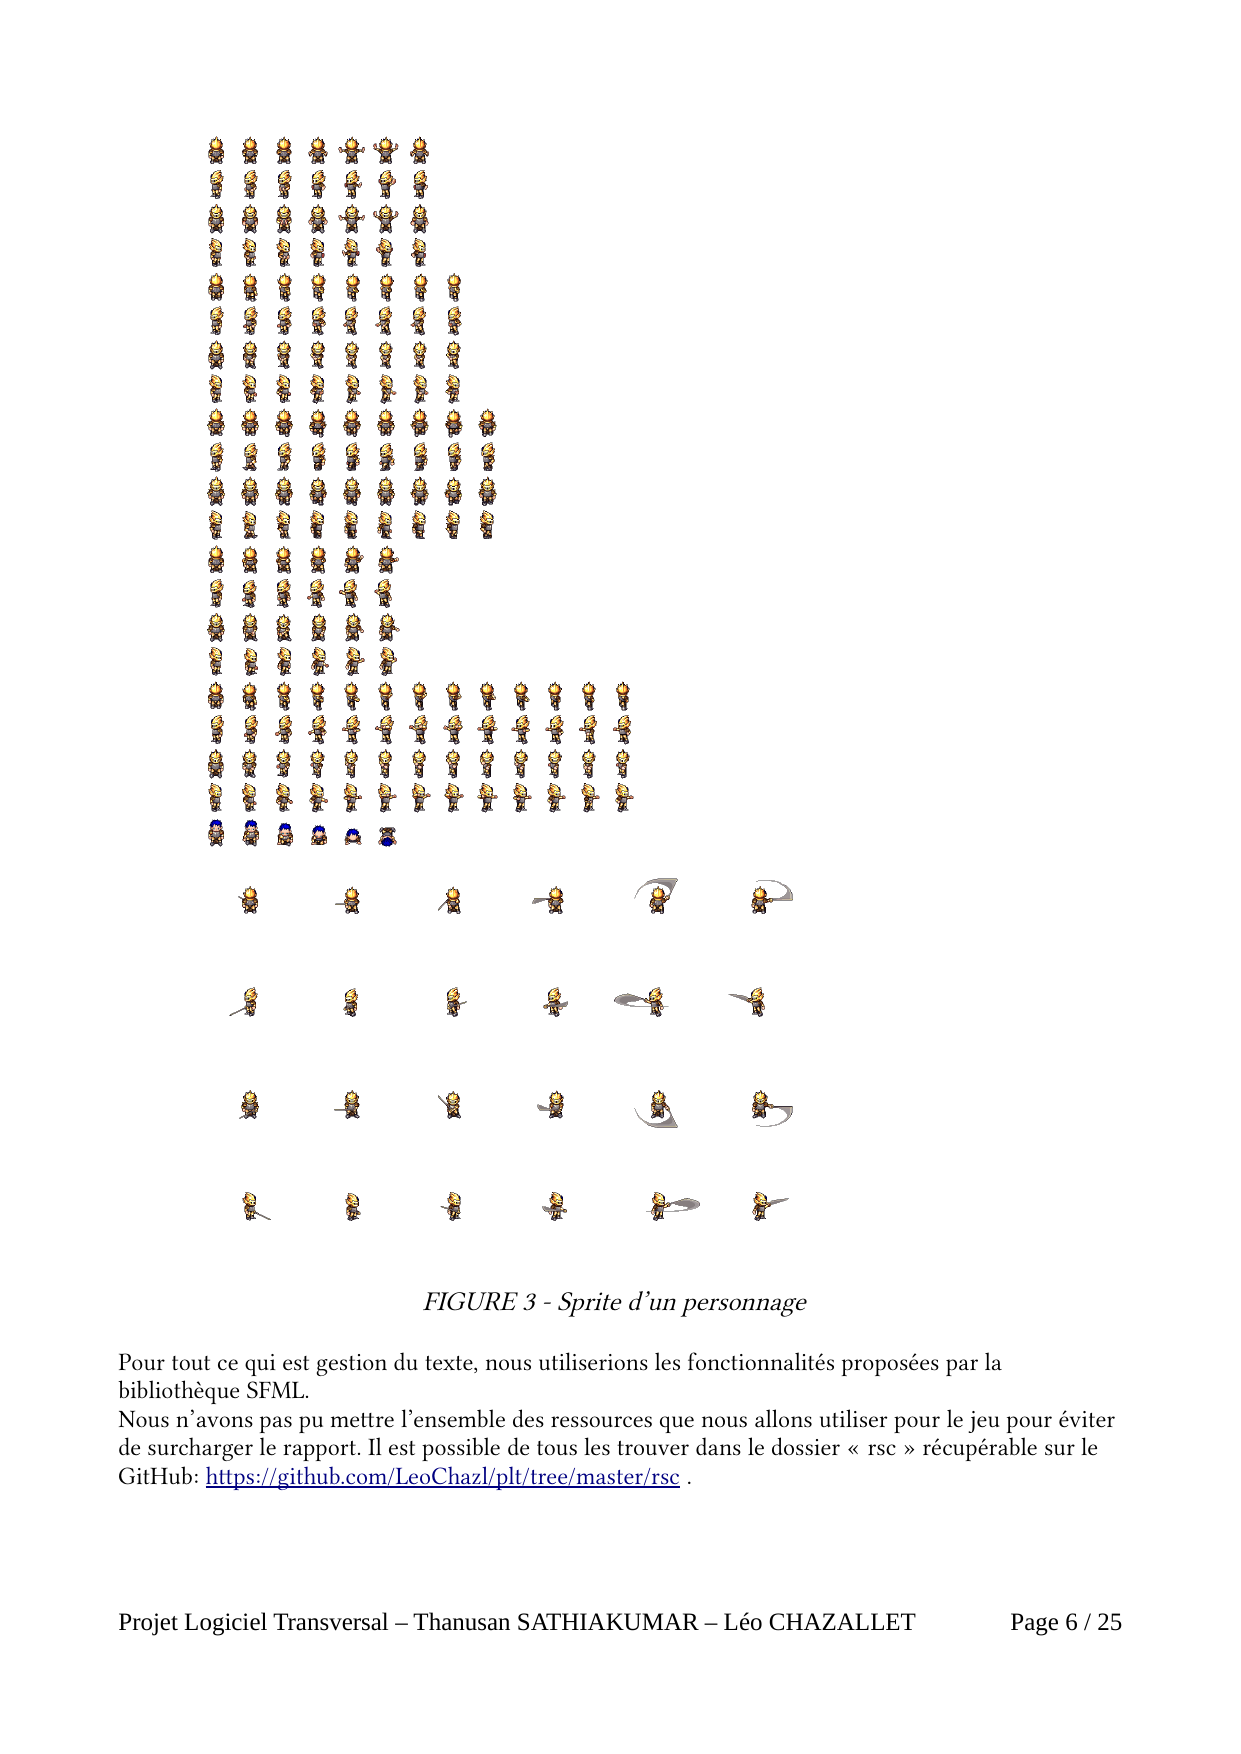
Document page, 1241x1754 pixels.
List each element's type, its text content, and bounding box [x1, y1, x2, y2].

text Nous n’avons pas pu mettre l’ensemble des ressources que nous allons utiliser pour le jeu pour éviter de surcharger le rapport. Il est possible de tous les trouver dans le dossier « rsc » récupérable sur le GitHub: https://github.com/LeoChazl/plt/tree/master/rsc . [118, 1405, 1122, 1491]
text Pour tout ce qui est gestion du texte, nous utiliserions les fonctionnalités proposées par la bibliothèque SFML. [118, 1348, 1122, 1405]
text FIGURE 3 - Sprite d’un personnage [118, 1286, 1122, 1317]
picture [199, 131, 1013, 1255]
